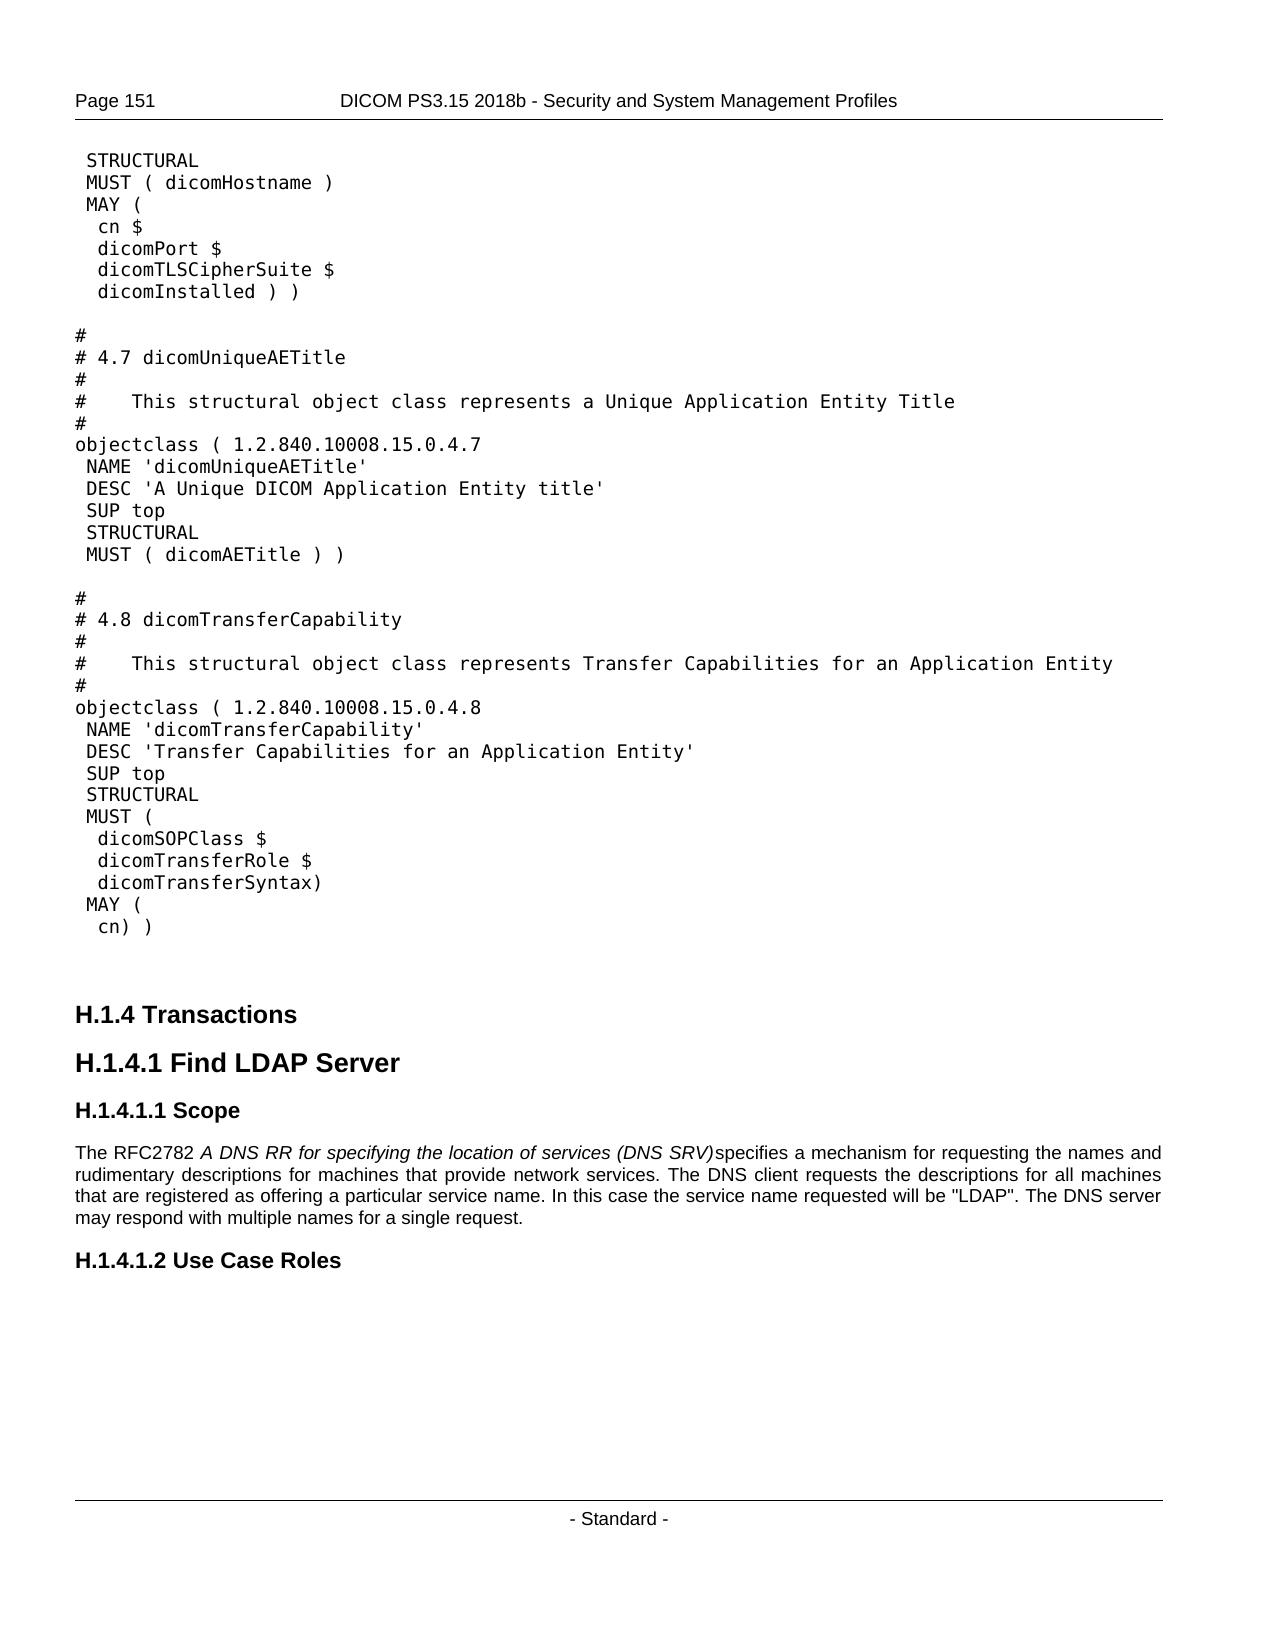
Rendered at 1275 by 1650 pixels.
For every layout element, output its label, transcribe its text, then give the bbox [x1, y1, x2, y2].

text H.1.4.1.1 Scope [75, 1097, 1162, 1123]
text H.1.4.1 Find LDAP Server [75, 1047, 1162, 1079]
text The RFC2782 A DNS RR for specifying the location of services (DNS SRV)specifies a mechanism for requesting the names and rudimentary descriptions for machines that provide network services. The DNS client requests the descriptions for all machines that are registered as offering a particular service name. In this case the service name requested will be "LDAP". The DNS server may respond with multiple names for a single request. [75, 1142, 1162, 1228]
text H.1.4 Transactions [75, 1000, 1162, 1029]
text STRUCTURAL MUST ( dicomHostname ) MAY ( cn $ dicomPort $ dicomTLSCipherSuite $ dicomInstalled ) ) # # 4.7 dicomUniqueAETitle # # This structural object class represents a Unique Application Entity Title # objectclass ( 1.2.840.10008.15.0.4.7 NAME 'dicomUniqueAETitle' DESC 'A Unique DICOM Application Entity title' SUP top STRUCTURAL MUST ( dicomAETitle ) ) # # 4.8 dicomTransferCapability # # This structural object class represents Transfer Capabilities for an Application Entity # objectclass ( 1.2.840.10008.15.0.4.8 NAME 'dicomTransferCapability' DESC 'Transfer Capabilities for an Application Entity' SUP top STRUCTURAL MUST ( dicomSOPClass $ dicomTransferRole $ dicomTransferSyntax) MAY ( cn) ) [75, 150, 1162, 981]
text H.1.4.1.2 Use Case Roles [75, 1247, 1162, 1273]
